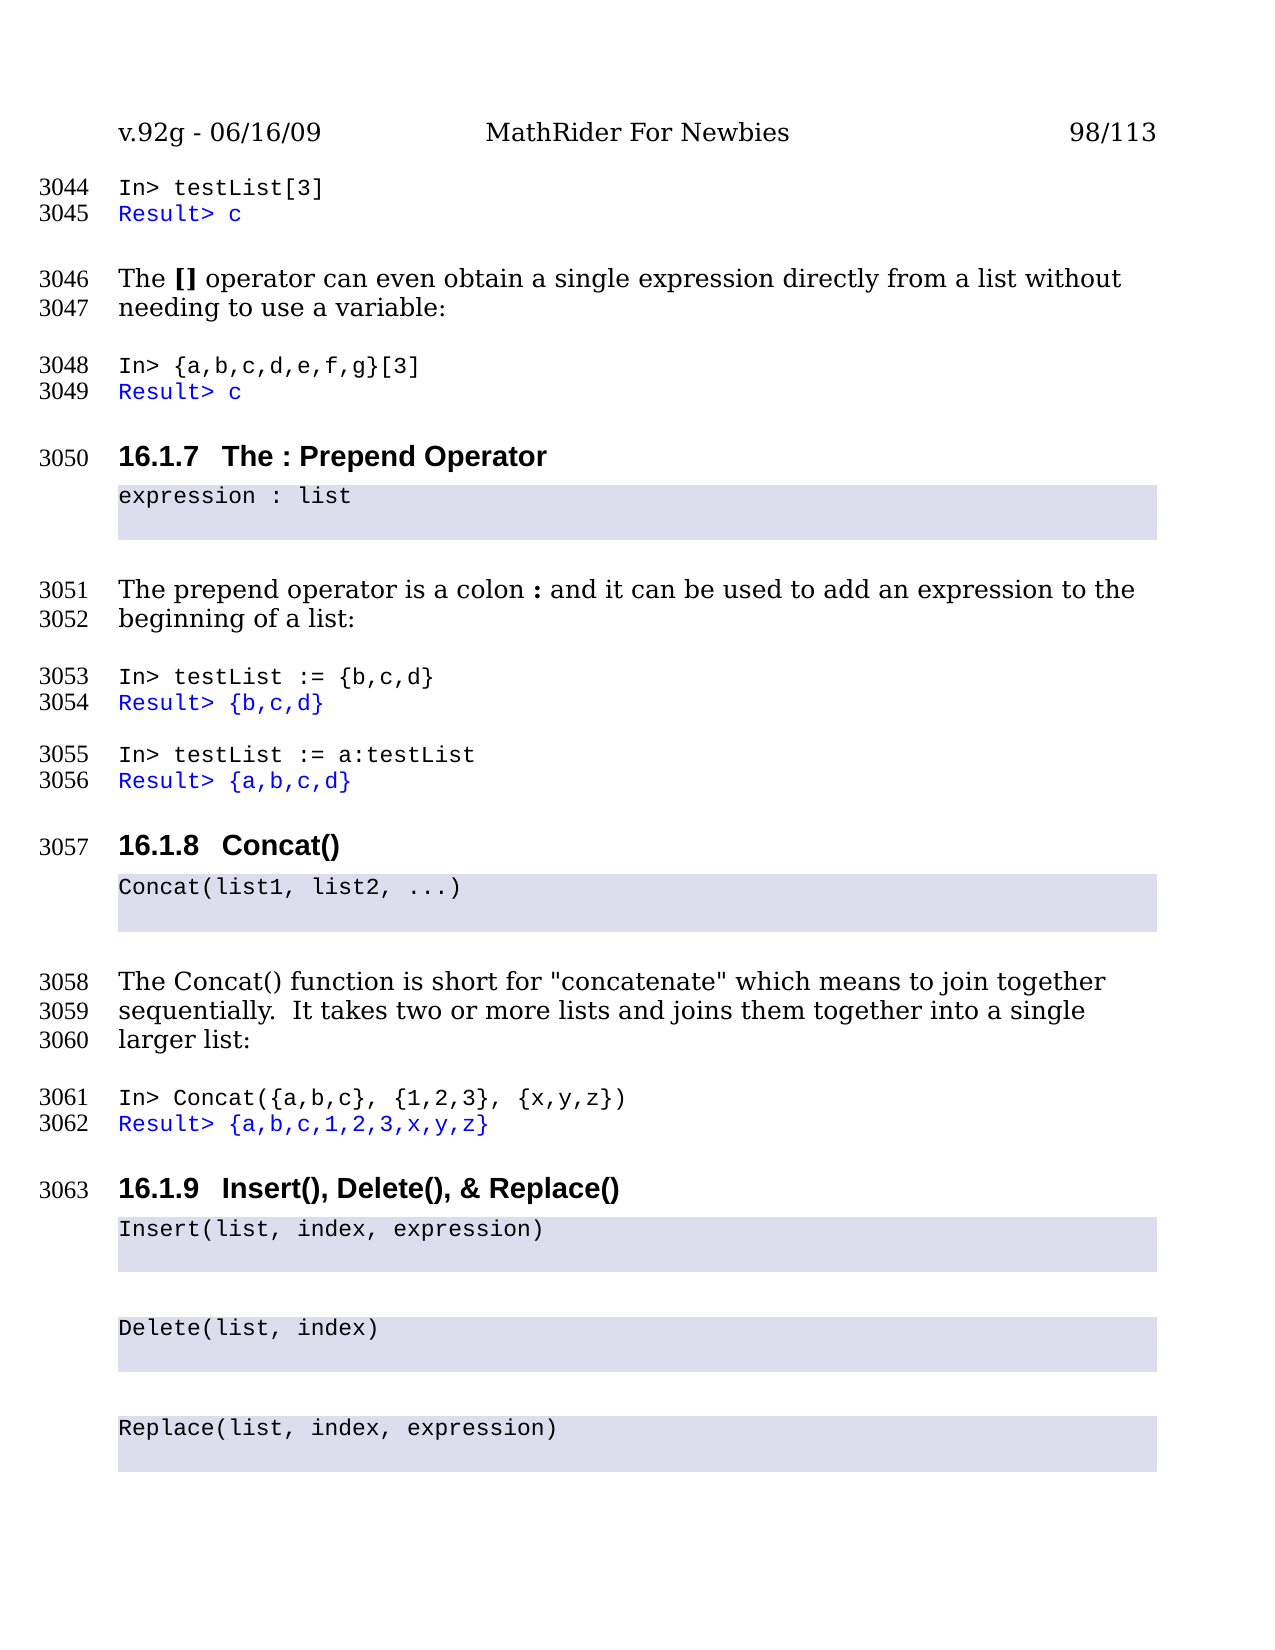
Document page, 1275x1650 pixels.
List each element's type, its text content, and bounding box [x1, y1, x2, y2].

text In> Concat({a,b,c}, {1,2,3}, {x,y,z}) [118, 1087, 1157, 1113]
subtitle The : Prepend Operator [118, 439, 1157, 472]
text The Concat() function is short for "concatenate" which means to join together sequentially. It takes two or more lists and joins them together into a single larger list: [118, 967, 1157, 1055]
text In> testList[3] [118, 177, 1157, 203]
text Result> {b,c,d} [118, 691, 1157, 717]
table_header Delete(list, index) [118, 1317, 1157, 1372]
text The [] operator can even obtain a single expression directly from a list without needing to use a variable: [118, 263, 1157, 322]
table_header Concat(list1, list2, ...) [118, 874, 1157, 932]
table_header expression : list [118, 485, 1157, 540]
table_header Insert(list, index, expression) [118, 1217, 1157, 1272]
text Result> {a,b,c,d} [118, 769, 1157, 795]
text Result> {a,b,c,1,2,3,x,y,z} [118, 1113, 1157, 1138]
subtitle Concat() [118, 828, 1157, 862]
subtitle Insert(), Delete(), & Replace() [118, 1172, 1157, 1205]
table_header Replace(list, index, expression) [118, 1416, 1157, 1472]
text In> testList := {b,c,d} [118, 665, 1157, 691]
text Result> c [118, 203, 1157, 229]
text In> testList := a:testList [118, 743, 1157, 769]
text Result> c [118, 380, 1157, 406]
text In> {a,b,c,d,e,f,g}[3] [118, 354, 1157, 380]
text The prepend operator is a colon : and it can be used to add an expression to the beginning of a list: [118, 575, 1157, 633]
